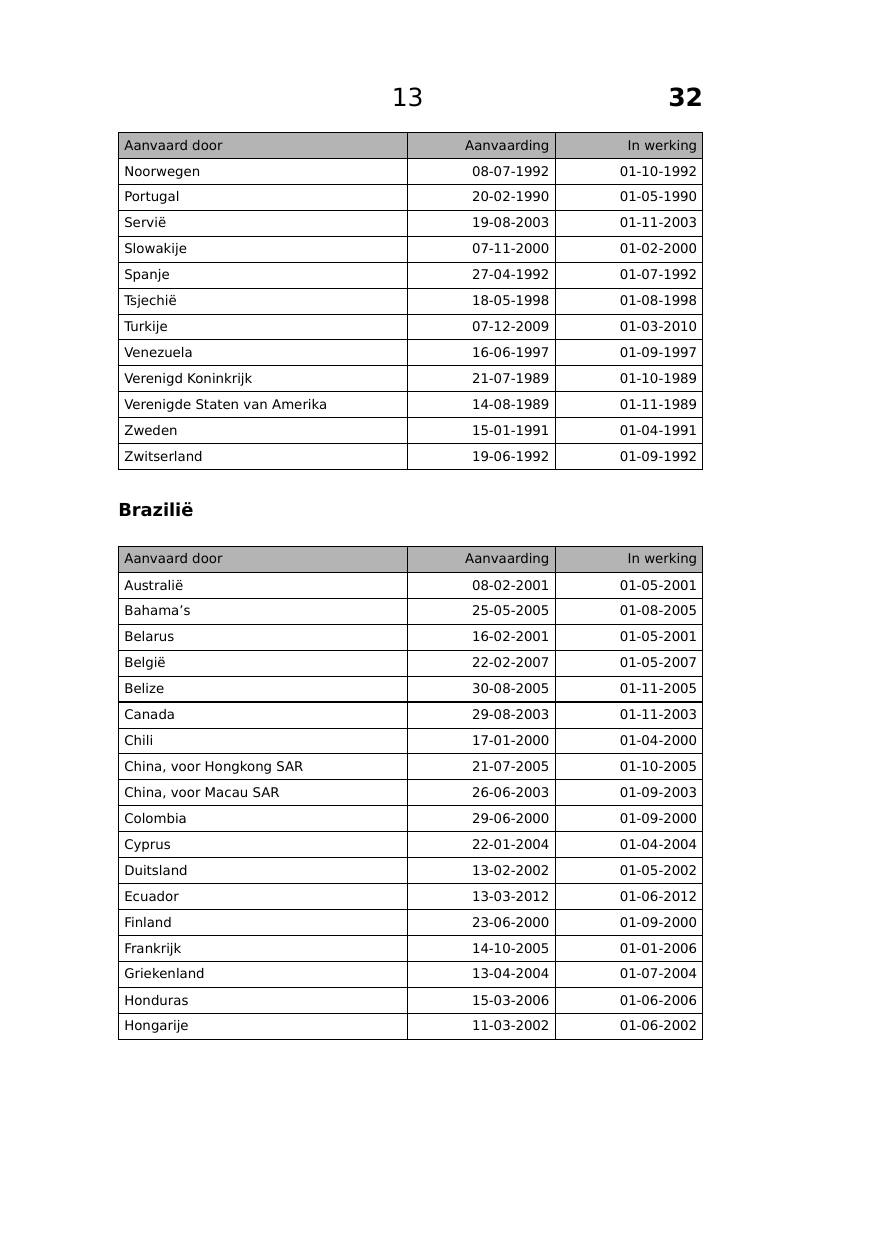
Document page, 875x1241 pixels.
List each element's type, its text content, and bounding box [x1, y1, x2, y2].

table_cell Tsjechië [119, 289, 407, 313]
table_cell China, voor Macau SAR [119, 780, 407, 805]
table_cell 22-01-2004 [408, 832, 555, 857]
table_cell 01-01-2006 [556, 936, 702, 961]
table_cell Spanje [119, 263, 407, 287]
table_cell 01-05-2007 [556, 651, 702, 676]
table_cell 01-07-2004 [556, 962, 702, 987]
table_header Aanvaarding [408, 547, 555, 572]
table_cell 01-10-2005 [556, 754, 702, 779]
table_cell Turkije [119, 315, 407, 339]
table_cell 30-08-2005 [408, 677, 555, 701]
table_cell Colombia [119, 806, 407, 831]
table_cell 01-02-2000 [556, 237, 702, 262]
table_cell Portugal [119, 185, 407, 210]
table_cell Hongarije [119, 1014, 407, 1039]
table_cell 19-06-1992 [408, 444, 555, 469]
table_cell 01-11-1989 [556, 392, 702, 417]
table_cell 01-05-2001 [556, 625, 702, 649]
table_cell 01-04-2000 [556, 729, 702, 753]
table_header In werking [556, 547, 702, 572]
table_cell 20-02-1990 [408, 185, 555, 210]
table_cell 01-10-1992 [556, 159, 702, 184]
table_cell Finland [119, 910, 407, 935]
table_cell Canada [119, 703, 407, 727]
table_cell Venezuela [119, 340, 407, 365]
table_cell Servië [119, 211, 407, 236]
table_cell Honduras [119, 988, 407, 1013]
table_cell 01-11-2005 [556, 677, 702, 701]
table_cell 01-11-2003 [556, 211, 702, 236]
table_cell 01-04-1991 [556, 418, 702, 443]
table_cell 21-07-1989 [408, 366, 555, 391]
table_cell 01-06-2012 [556, 884, 702, 909]
table_cell België [119, 651, 407, 676]
table_cell Bahama’s [119, 599, 407, 624]
table_cell 01-10-1989 [556, 366, 702, 391]
table_cell 22-02-2007 [408, 651, 555, 676]
table_cell 01-09-2000 [556, 910, 702, 935]
table_cell Frankrijk [119, 936, 407, 961]
table_cell 19-08-2003 [408, 211, 555, 236]
table_cell 13-04-2004 [408, 962, 555, 987]
table_cell 01-03-2010 [556, 315, 702, 339]
table_cell Belize [119, 677, 407, 701]
table_cell 18-05-1998 [408, 289, 555, 313]
table_cell 01-11-2003 [556, 703, 702, 727]
table_cell 26-06-2003 [408, 780, 555, 805]
table_cell 01-09-1992 [556, 444, 702, 469]
table_cell Cyprus [119, 832, 407, 857]
table_cell Zweden [119, 418, 407, 443]
table_cell Verenigde Staten van Amerika [119, 392, 407, 417]
table_cell 01-09-1997 [556, 340, 702, 365]
table_cell 07-11-2000 [408, 237, 555, 262]
table_cell 01-07-1992 [556, 263, 702, 287]
subtitle Brazilië [118, 500, 703, 521]
table_cell 13-02-2002 [408, 858, 555, 883]
table_header Aanvaard door [119, 133, 407, 158]
table_cell 01-09-2003 [556, 780, 702, 805]
table_cell 15-03-2006 [408, 988, 555, 1013]
table_cell 01-08-1998 [556, 289, 702, 313]
table_cell 13-03-2012 [408, 884, 555, 909]
table_cell Australië [119, 573, 407, 598]
table_header In werking [556, 133, 702, 158]
table_cell 01-09-2000 [556, 806, 702, 831]
table_cell 01-05-1990 [556, 185, 702, 210]
table_cell Belarus [119, 625, 407, 649]
table_cell 07-12-2009 [408, 315, 555, 339]
table_cell Noorwegen [119, 159, 407, 184]
table_cell 01-06-2006 [556, 988, 702, 1013]
table_cell Slowakije [119, 237, 407, 262]
table_cell 14-10-2005 [408, 936, 555, 961]
table_cell 29-08-2003 [408, 703, 555, 727]
table_cell 01-05-2002 [556, 858, 702, 883]
table_cell 15-01-1991 [408, 418, 555, 443]
table_cell 16-02-2001 [408, 625, 555, 649]
table_cell Verenigd Koninkrijk [119, 366, 407, 391]
table_cell Chili [119, 729, 407, 753]
table_header Aanvaard door [119, 547, 407, 572]
table_cell 29-06-2000 [408, 806, 555, 831]
table_cell 25-05-2005 [408, 599, 555, 624]
table_cell 11-03-2002 [408, 1014, 555, 1039]
table_cell China, voor Hongkong SAR [119, 754, 407, 779]
table_cell 08-02-2001 [408, 573, 555, 598]
table_cell 01-06-2002 [556, 1014, 702, 1039]
table_cell 17-01-2000 [408, 729, 555, 753]
table_header Aanvaarding [408, 133, 555, 158]
table_cell 27-04-1992 [408, 263, 555, 287]
table_cell 14-08-1989 [408, 392, 555, 417]
table_cell 23-06-2000 [408, 910, 555, 935]
table_cell Griekenland [119, 962, 407, 987]
table_cell 16-06-1997 [408, 340, 555, 365]
table_cell Ecuador [119, 884, 407, 909]
table_cell 08-07-1992 [408, 159, 555, 184]
table_cell 01-04-2004 [556, 832, 702, 857]
table_cell Zwitserland [119, 444, 407, 469]
table_cell 01-05-2001 [556, 573, 702, 598]
table_cell 01-08-2005 [556, 599, 702, 624]
table_cell 21-07-2005 [408, 754, 555, 779]
table_cell Duitsland [119, 858, 407, 883]
